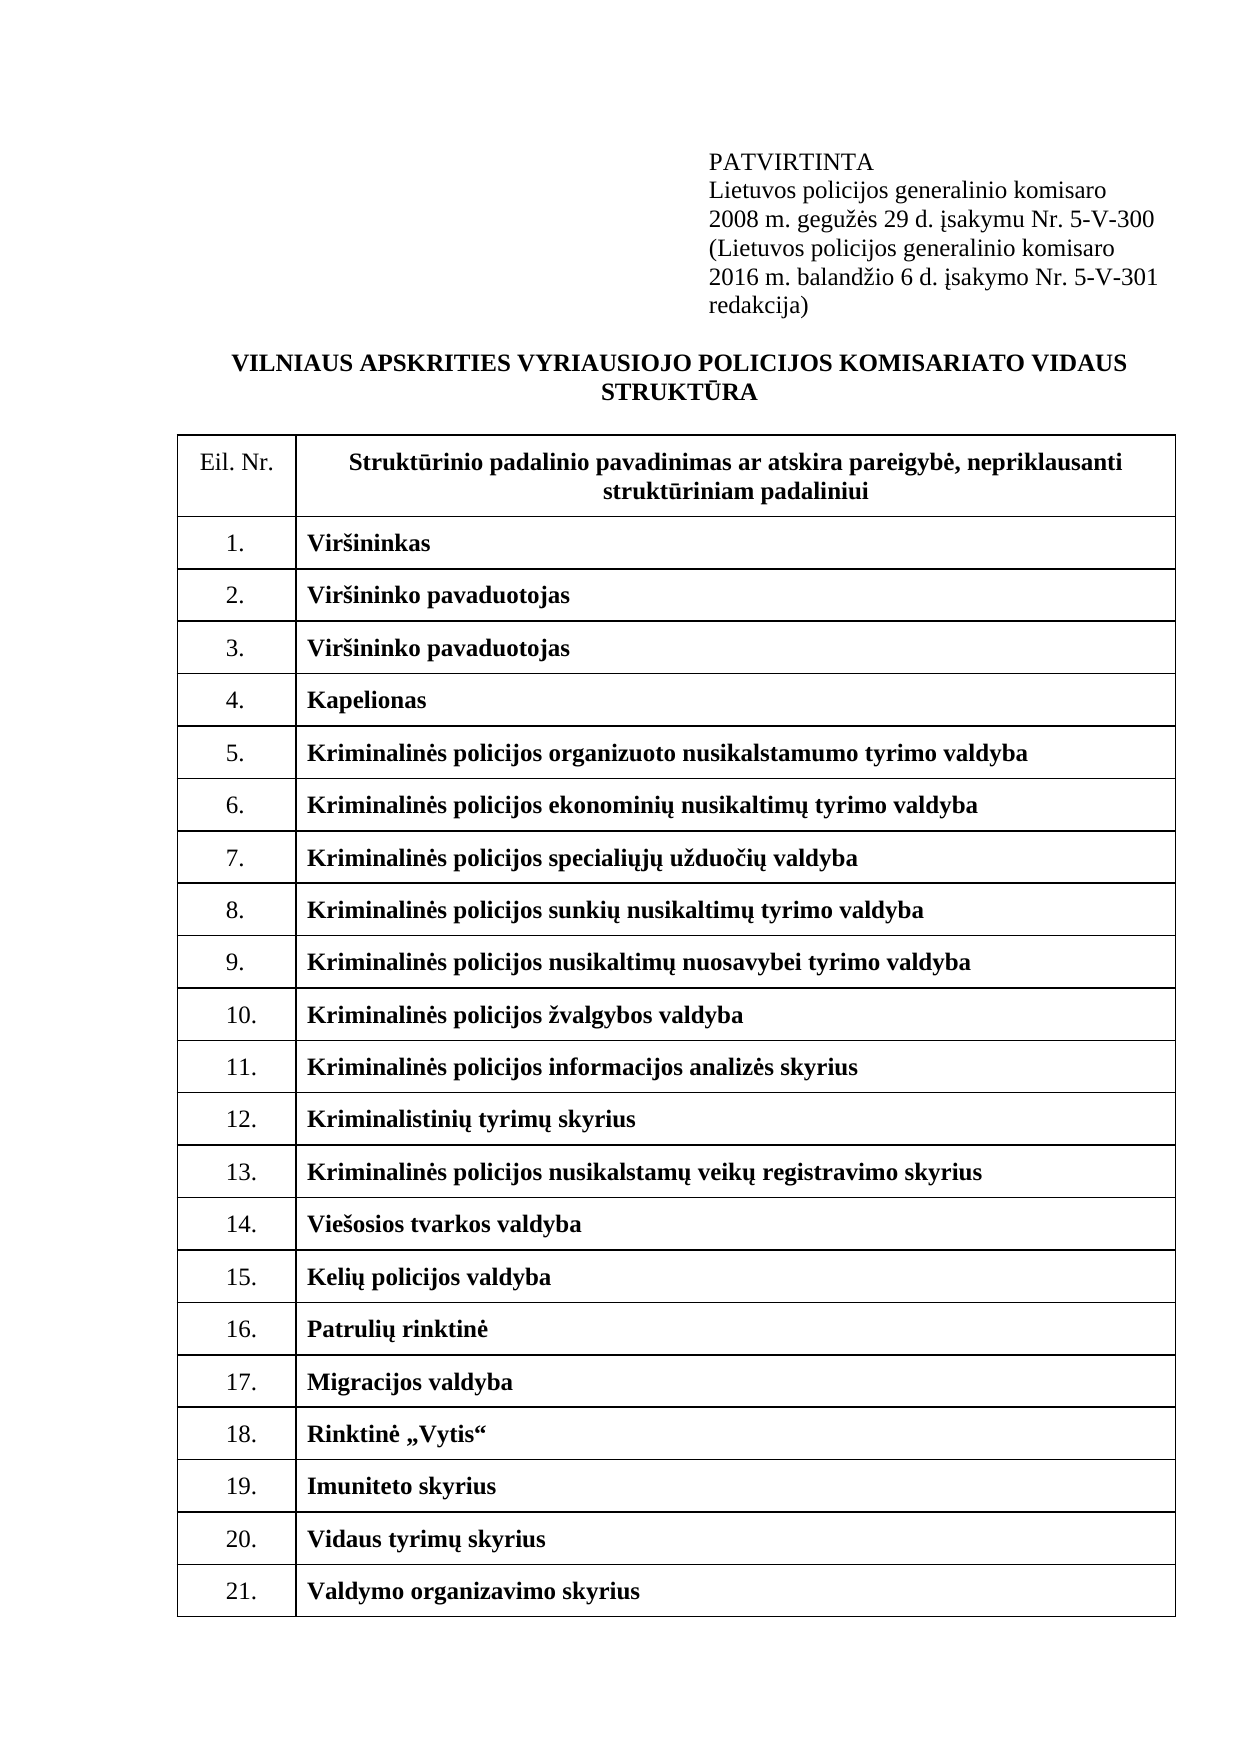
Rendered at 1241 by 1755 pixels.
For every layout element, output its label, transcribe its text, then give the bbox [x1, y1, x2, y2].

table_cell 5. [178, 727, 295, 777]
table_cell 8. [178, 884, 295, 935]
table_cell Kriminalinės policijos informacijos analizės skyrius [297, 1041, 1175, 1092]
table_cell Migracijos valdyba [297, 1356, 1175, 1406]
table_cell Viršininko pavaduotojas [297, 570, 1175, 620]
text redakcija) [709, 291, 1181, 319]
table_cell 10. [178, 989, 295, 1039]
table_cell 14. [178, 1198, 295, 1249]
table_cell 21. [178, 1565, 295, 1616]
table_cell Kelių policijos valdyba [297, 1251, 1175, 1301]
table_cell Kriminalinės policijos žvalgybos valdyba [297, 989, 1175, 1039]
table_cell Viešosios tvarkos valdyba [297, 1198, 1175, 1249]
table_cell Vidaus tyrimų skyrius [297, 1513, 1175, 1563]
table_cell 3. [178, 622, 295, 673]
table_cell Kriminalinės policijos specialiųjų užduočių valdyba [297, 832, 1175, 882]
table_cell 9. [178, 936, 295, 987]
table_cell Imuniteto skyrius [297, 1460, 1175, 1511]
text PATVIRTINTA [709, 147, 1181, 176]
table_cell Kapelionas [297, 674, 1175, 725]
table_cell 18. [178, 1408, 295, 1459]
text 2008 m. gegužės 29 d. įsakymu Nr. 5-V-300 [709, 204, 1181, 233]
table_cell Viršininkas [297, 517, 1175, 568]
table_cell 12. [178, 1093, 295, 1144]
table_cell Patrulių rinktinė [297, 1303, 1175, 1354]
table_cell 11. [178, 1041, 295, 1092]
table_cell Kriminalistinių tyrimų skyrius [297, 1093, 1175, 1144]
table_cell 6. [178, 779, 295, 830]
table_cell 19. [178, 1460, 295, 1511]
table_cell Kriminalinės policijos organizuoto nusikalstamumo tyrimo valdyba [297, 727, 1175, 777]
table_cell Kriminalinės policijos ekonominių nusikaltimų tyrimo valdyba [297, 779, 1175, 830]
table_cell Viršininko pavaduotojas [297, 622, 1175, 673]
table_cell 4. [178, 674, 295, 725]
table_cell 16. [178, 1303, 295, 1354]
table_cell 17. [178, 1356, 295, 1406]
table_cell 1. [178, 517, 295, 568]
table_cell Kriminalinės policijos nusikaltimų nuosavybei tyrimo valdyba [297, 936, 1175, 987]
table_cell Kriminalinės policijos sunkių nusikaltimų tyrimo valdyba [297, 884, 1175, 935]
text Lietuvos policijos generalinio komisaro [709, 176, 1181, 204]
table_cell 15. [178, 1251, 295, 1301]
text (Lietuvos policijos generalinio komisaro [709, 233, 1181, 262]
table_cell Rinktinė „Vytis“ [297, 1408, 1175, 1459]
table_cell 2. [178, 570, 295, 620]
table_header Eil. Nr. [178, 436, 295, 516]
text 2016 m. balandžio 6 d. įsakymo Nr. 5-V-301 [709, 262, 1181, 291]
table_cell Kriminalinės policijos nusikalstamų veikų registravimo skyrius [297, 1146, 1175, 1197]
table_cell 13. [178, 1146, 295, 1197]
text VILNIAUS APSKRITIES VYRIAUSIOJO POLICIJOS KOMISARIATO VIDAUS STRUKTŪRA [177, 348, 1181, 406]
table_cell 7. [178, 832, 295, 882]
table_cell Valdymo organizavimo skyrius [297, 1565, 1175, 1616]
table_header Struktūrinio padalinio pavadinimas ar atskira pareigybė, nepriklausanti struktūriniam padaliniui [297, 436, 1175, 516]
table_cell 20. [178, 1513, 295, 1563]
